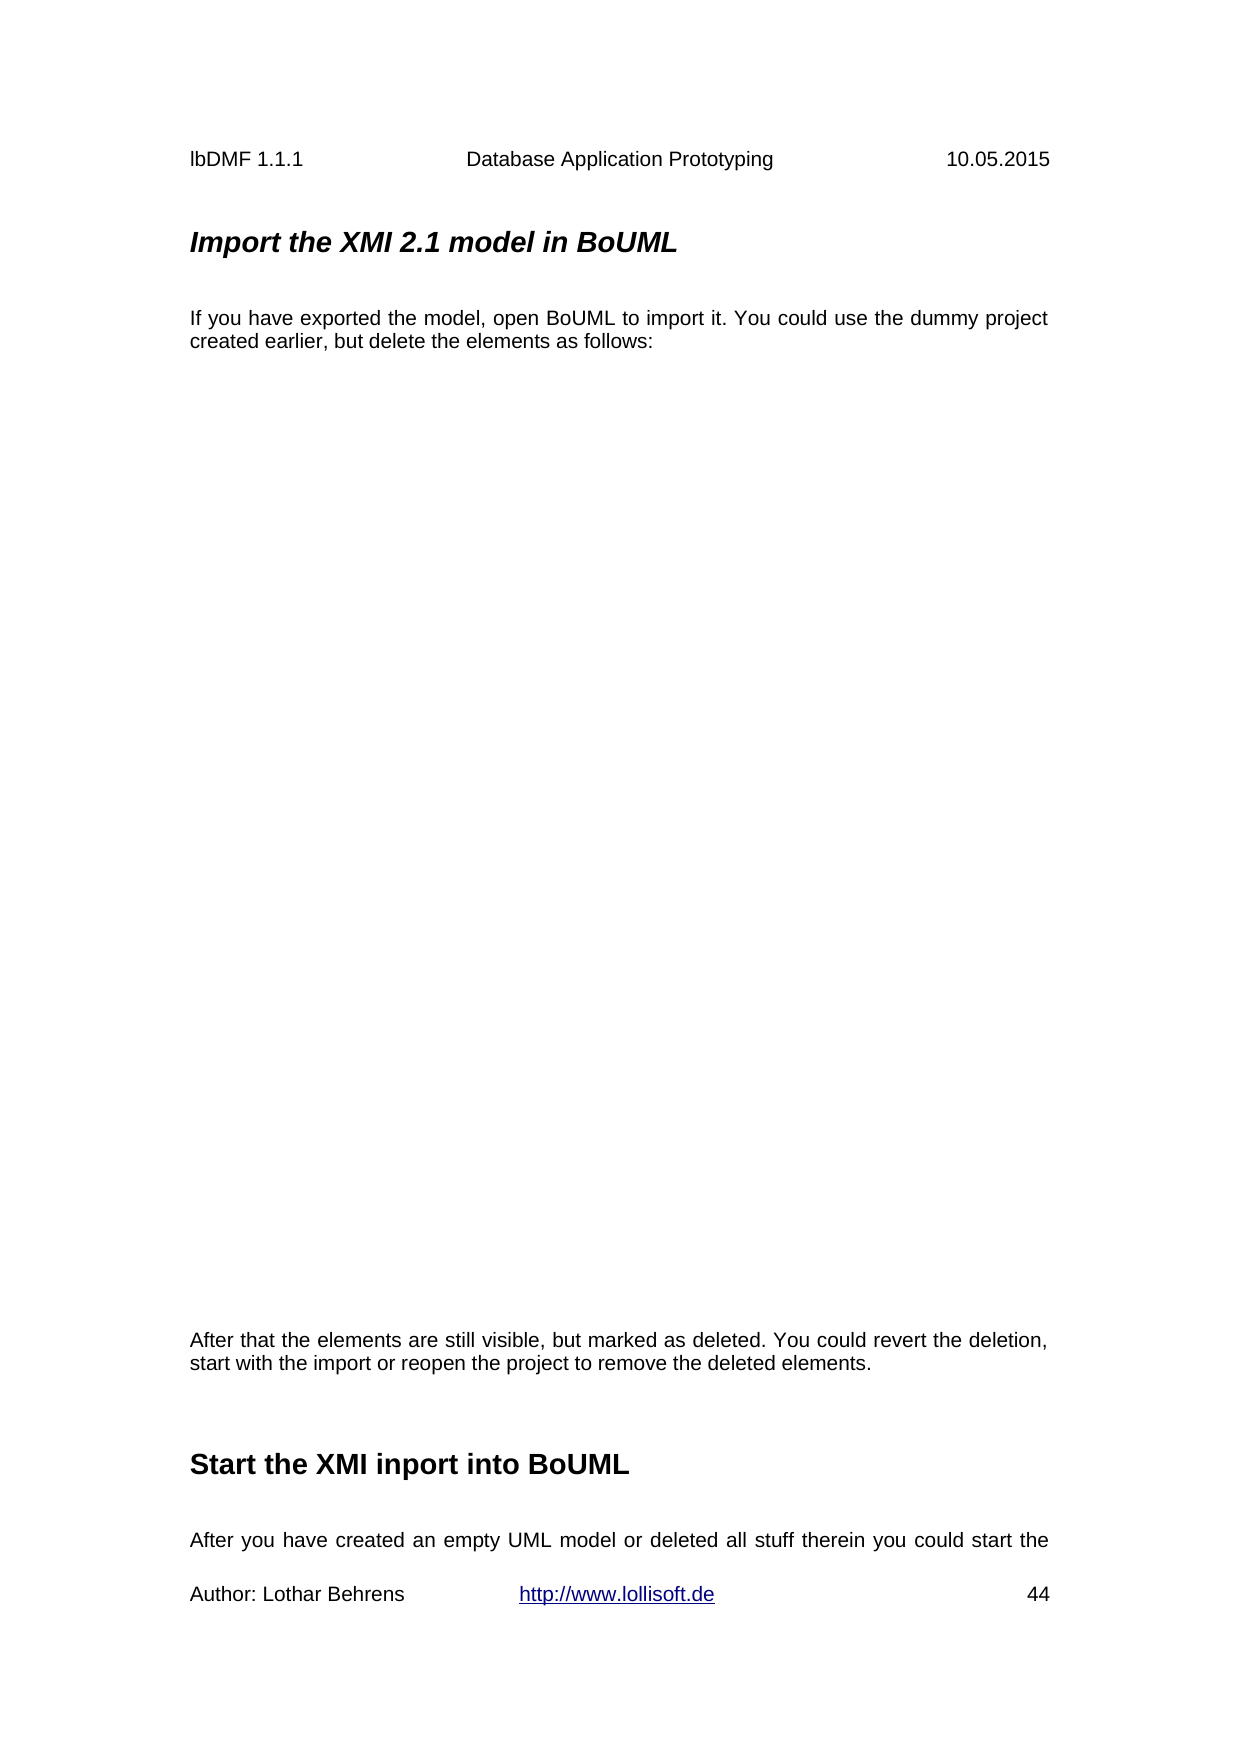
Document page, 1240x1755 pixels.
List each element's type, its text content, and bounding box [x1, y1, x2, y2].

text If you have exported the model, open BoUML to import it. You could use the dummy project created earlier, but delete the elements as follows: [189, 306, 1050, 353]
subtitle Start the XMI inport into BoUML [189, 1448, 1050, 1481]
subtitle Import the XMI 2.1 model in BoUML [189, 226, 1050, 258]
text After that the elements are still visible, but marked as deleted. You could revert the deletion, start with the import or reopen the project to remove the deleted elements. [189, 1328, 1050, 1375]
text After you have created an empty UML model or deleted all stuff therein you could start the [189, 1529, 1050, 1552]
